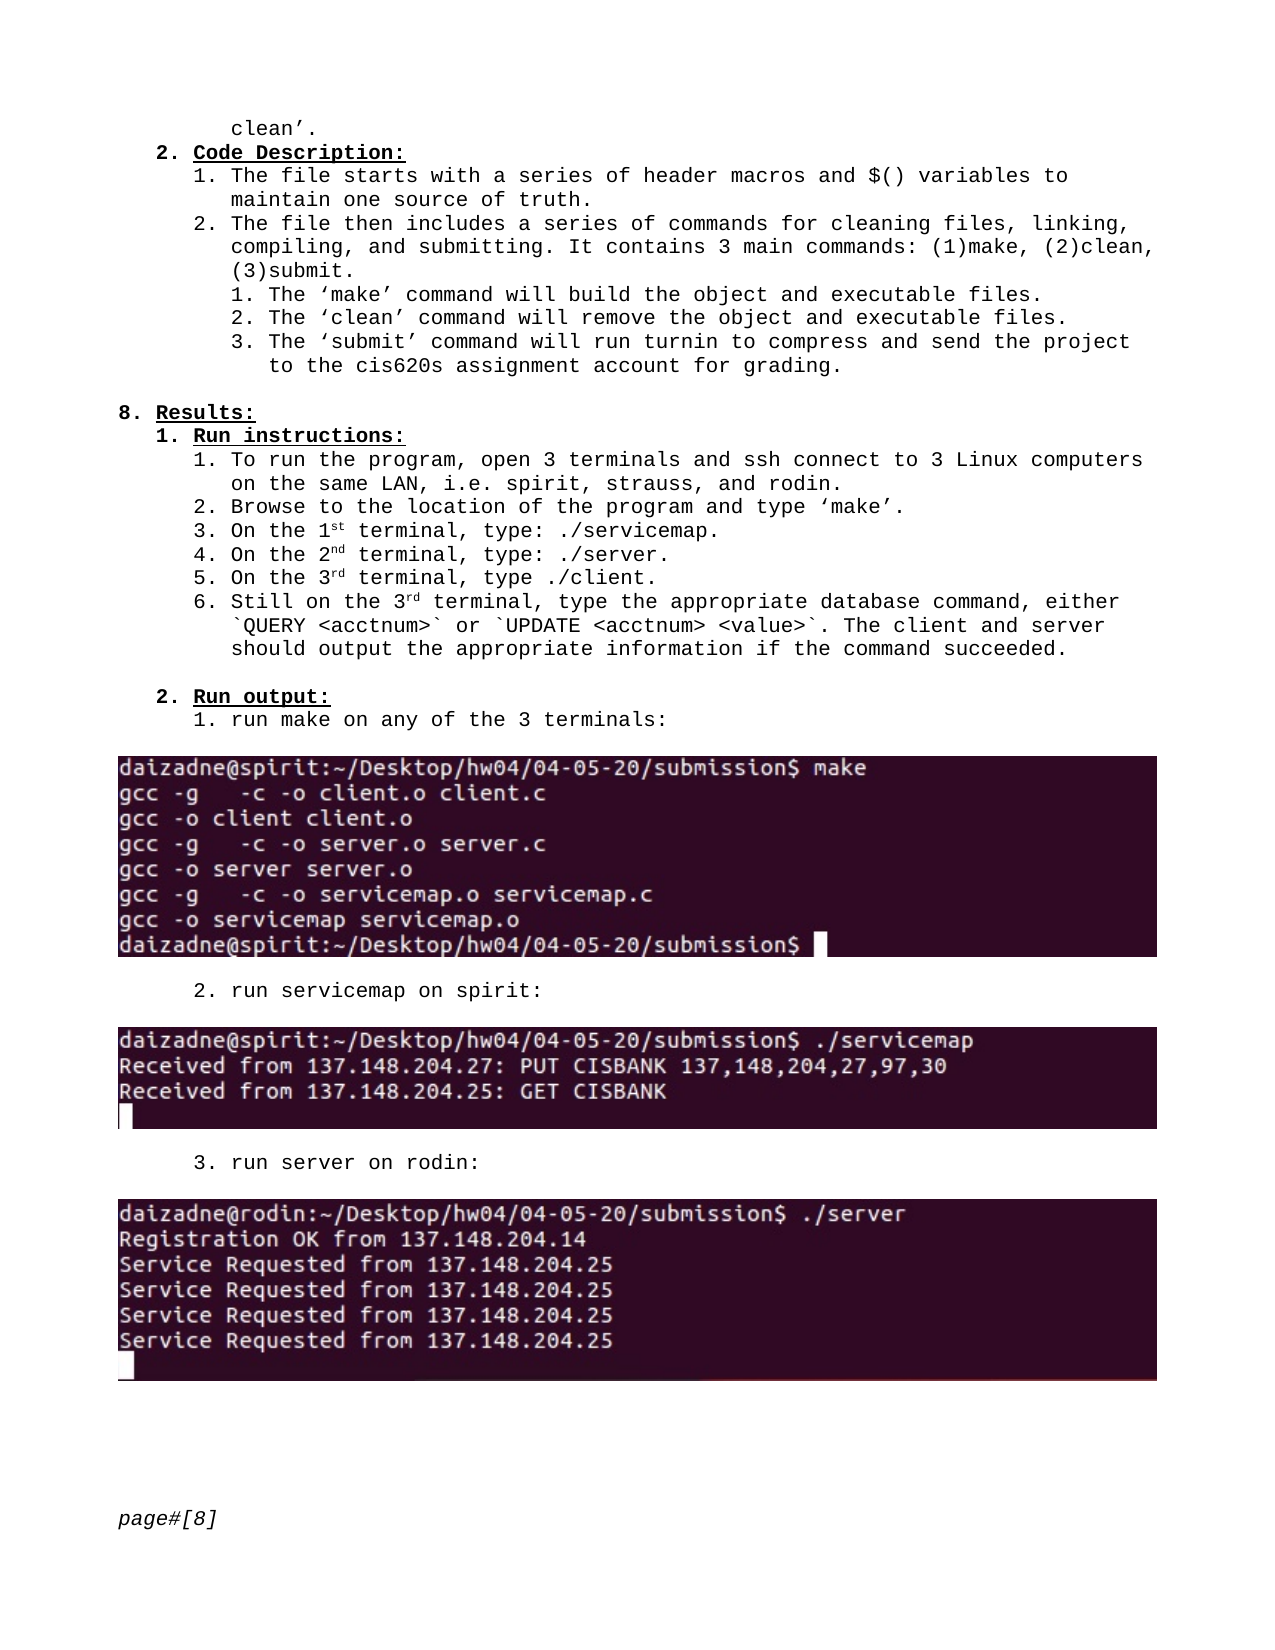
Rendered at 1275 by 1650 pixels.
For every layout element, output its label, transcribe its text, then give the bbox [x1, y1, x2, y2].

list On the 1st terminal, type: ./servicemap. [193, 520, 1157, 544]
picture [118, 756, 1157, 957]
list Results: [118, 402, 1157, 426]
list Run output: [156, 686, 1157, 709]
list run make on any of the 3 terminals: [193, 709, 1157, 733]
list The file then includes a series of commands for cleaning files, linking, compiling, and submitting. It contains 3 main commands: (1)make, (2)clean, (3)submit. [193, 213, 1157, 284]
list On the 3rd terminal, type ./client. [193, 567, 1157, 591]
list clean’. [193, 118, 1157, 142]
list run server on rodin: [193, 1152, 1157, 1176]
picture [118, 1027, 1157, 1129]
list Run instructions: [156, 426, 1157, 449]
picture [118, 1199, 1157, 1381]
list Browse to the location of the program and type ‘make’. [193, 496, 1157, 520]
list The file starts with a series of header macros and $() variables to maintain one source of truth. [193, 165, 1157, 213]
list On the 2nd terminal, type: ./server. [193, 544, 1157, 567]
list To run the program, open 3 terminals and ssh connect to 3 Linux computers on the same LAN, i.e. spirit, strauss, and rodin. [193, 449, 1157, 496]
list run servicemap on spirit: [193, 981, 1157, 1004]
list The ‘make’ command will build the object and executable files. [231, 284, 1157, 307]
list The ‘clean’ command will remove the object and executable files. [231, 307, 1157, 331]
list Code Description: [156, 142, 1157, 165]
list The ‘submit’ command will run turnin to compress and send the project to the cis620s assignment account for grading. [231, 331, 1157, 378]
list Still on the 3rd terminal, type the appropriate database command, either `QUERY <acctnum>` or `UPDATE <acctnum> <value>`. The client and server should output the appropriate information if the command succeeded. [193, 591, 1157, 662]
